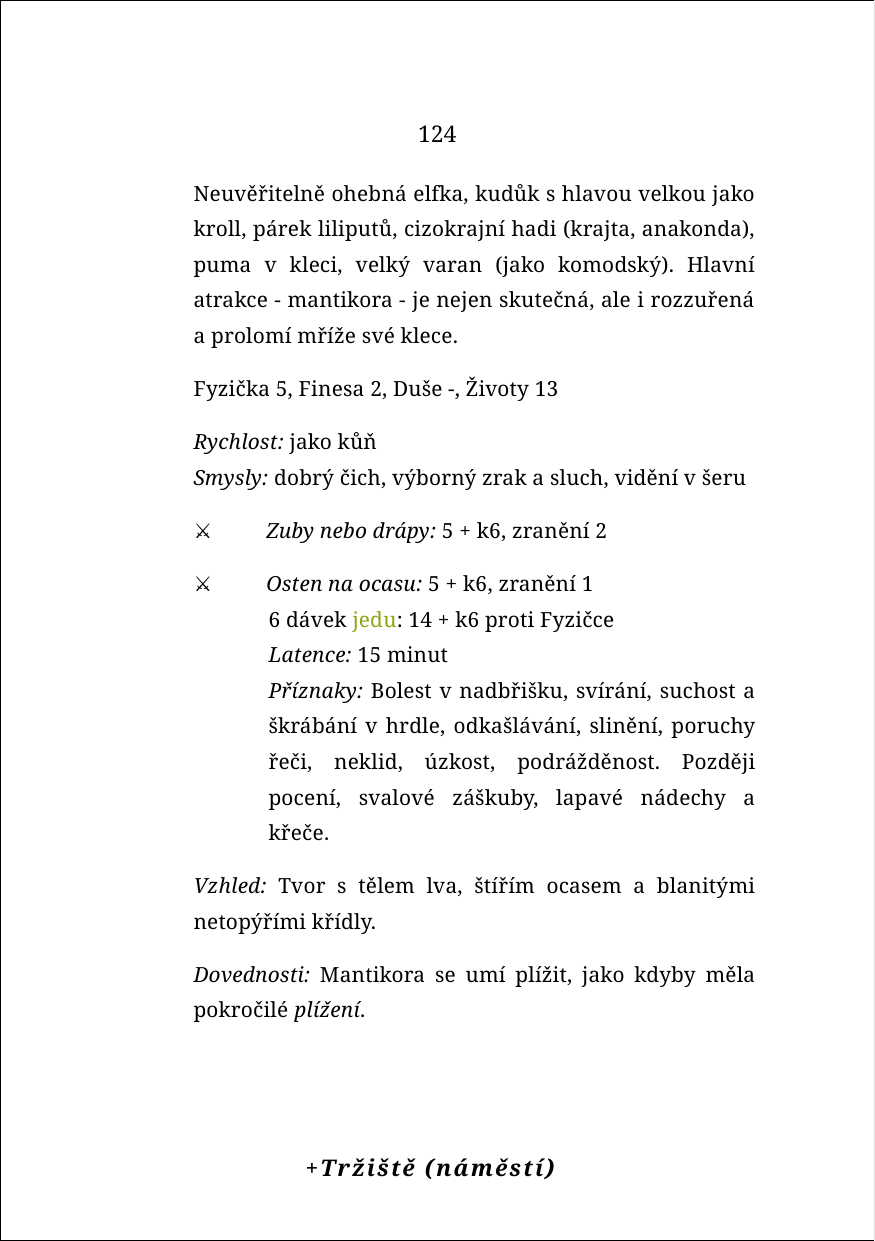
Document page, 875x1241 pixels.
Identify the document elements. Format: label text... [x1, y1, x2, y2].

list ⚔ Osten na ocasu: 5 + k6, zranění 1 [156, 569, 756, 598]
list Latence: 15 minut [231, 641, 756, 669]
list Smysly: dobrý čich, výborný zrak a sluch, vidění v šeru [156, 463, 756, 491]
list Příznaky: Bolest v nadbřišku, svírání, suchost a škrábání v hrdle, odkašlávání, slinění, poruchy řeči, neklid, úzkost, podrážděnost. Později pocení, svalové záškuby, lapavé nádechy a křeče. [231, 676, 756, 847]
list Vzhled: Tvor s tělem lva, štířím ocasem a blanitými netopýřími křídly. [156, 871, 756, 935]
list Rychlost: jako kůň [156, 427, 756, 456]
list Dovednosti: Mantikora se umí plížit, jako kdyby měla pokročilé plížení. [156, 960, 756, 1024]
list Fyzička 5, Finesa 2, Duše -, Životy 13 [156, 374, 756, 403]
list ⚔ Zuby nebo drápy: 5 + k6, zranění 2 [156, 516, 756, 545]
list Neuvěřitelně ohebná elfka, kudůk s hlavou velkou jako kroll, párek liliputů, cizokrajní hadi (krajta, anakonda), puma v kleci, velký varan (jako komodský). Hlavní atrakce - mantikora - je nejen skutečná, ale i rozzuřená a prolomí mříže své klece. [156, 179, 756, 349]
list 6 dávek jedu: 14 + k6 proti Fyzičce [231, 605, 756, 633]
